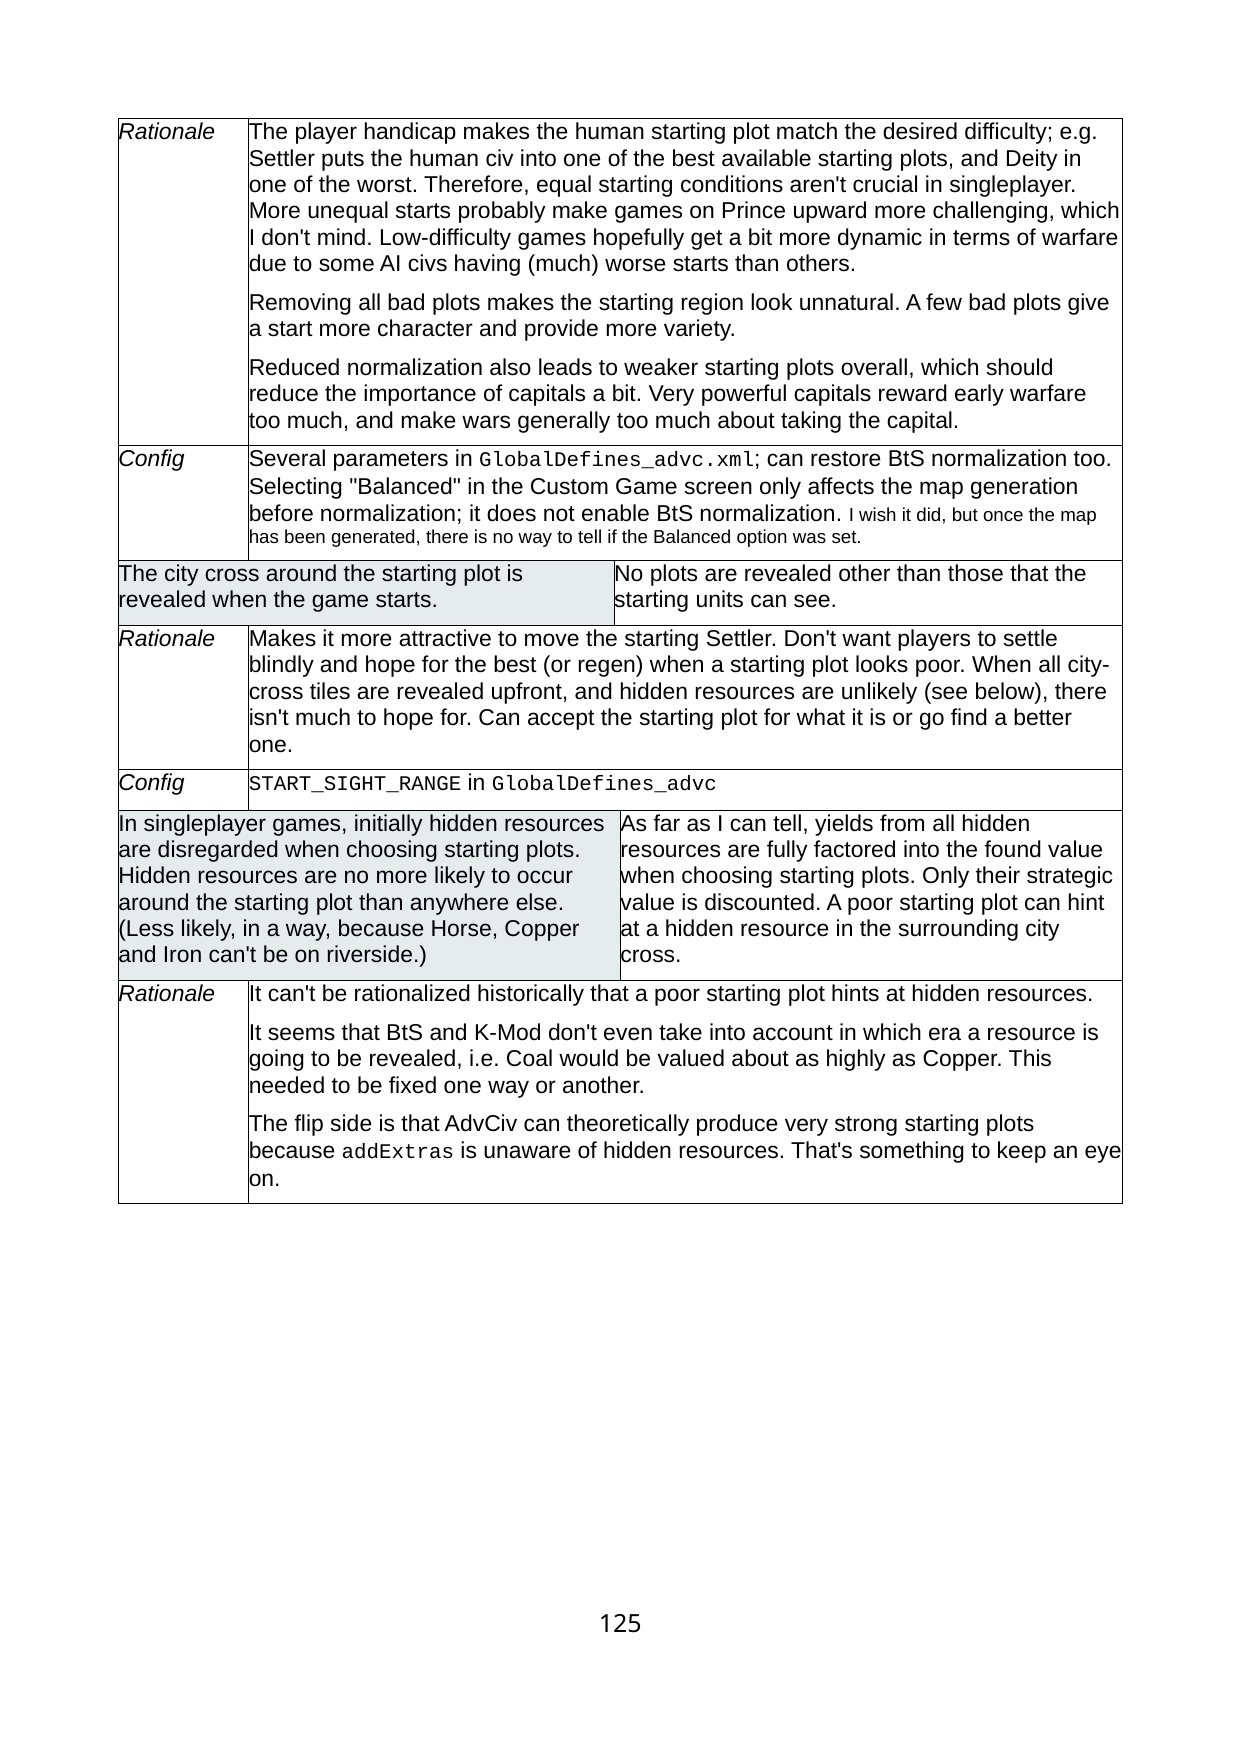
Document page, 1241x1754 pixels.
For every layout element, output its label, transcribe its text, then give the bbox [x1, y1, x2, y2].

table_cell Config [119, 446, 248, 560]
table_cell As far as I can tell, yields from all hidden resources are fully factored into the found value when choosing starting plots. Only their strategic value is discounted. A poor starting plot can hint at a hidden resource in the surrounding city cross. [621, 811, 1122, 980]
table_cell It can't be rationalized historically that a poor starting plot hints at hidden resources. It seems that BtS and K-Mod don't even take into account in which era a resource is going to be revealed, i.e. Coal would be valued about as highly as Copper. This needed to be fixed one way or another. The flip side is that AdvCiv can theoretically produce very strong starting plots because addExtras is unaware of hidden resources. That's something to keep an eye on. [249, 981, 1122, 1203]
table_cell Several parameters in GlobalDefines_advc.xml; can restore BtS normalization too. Selecting "Balanced" in the Custom Game screen only affects the map generation before normalization; it does not enable BtS normalization. I wish it did, but once the map has been generated, there is no way to tell if the Balanced option was set. [249, 446, 1122, 560]
table_cell In singleplayer games, initially hidden resources are disregarded when choosing starting plots. Hidden resources are no more likely to occur around the starting plot than anywhere else. (Less likely, in a way, because Horse, Copper and Iron can't be on riverside.) [119, 811, 620, 980]
table_cell Rationale [119, 119, 248, 445]
table_cell Config [119, 770, 248, 809]
table_cell The city cross around the starting plot is revealed when the game starts. [119, 561, 614, 625]
table_cell The player handicap makes the human starting plot match the desired difficulty; e.g. Settler puts the human civ into one of the best available starting plots, and Deity in one of the worst. Therefore, equal starting conditions aren't crucial in singleplayer. More unequal starts probably make games on Prince upward more challenging, which I don't mind. Low-difficulty games hopefully get a bit more dynamic in terms of warfare due to some AI civs having (much) worse starts than others. Removing all bad plots makes the starting region look unnatural. A few bad plots give a start more character and provide more variety. Reduced normalization also leads to weaker starting plots overall, which should reduce the importance of capitals a bit. Very powerful capitals reward early warfare too much, and make wars generally too much about taking the capital. [249, 119, 1122, 445]
table_cell Makes it more attractive to move the starting Settler. Don't want players to settle blindly and hope for the best (or regen) when a starting plot looks poor. When all city-cross tiles are revealed upfront, and hidden resources are unlikely (see below), there isn't much to hope for. Can accept the starting plot for what it is or go find a better one. [249, 626, 1122, 769]
table_cell Rationale [119, 981, 248, 1203]
table_cell Rationale [119, 626, 248, 769]
table_cell No plots are revealed other than those that the starting units can see. [615, 561, 1122, 625]
table_cell START_SIGHT_RANGE in GlobalDefines_advc [249, 770, 1122, 809]
